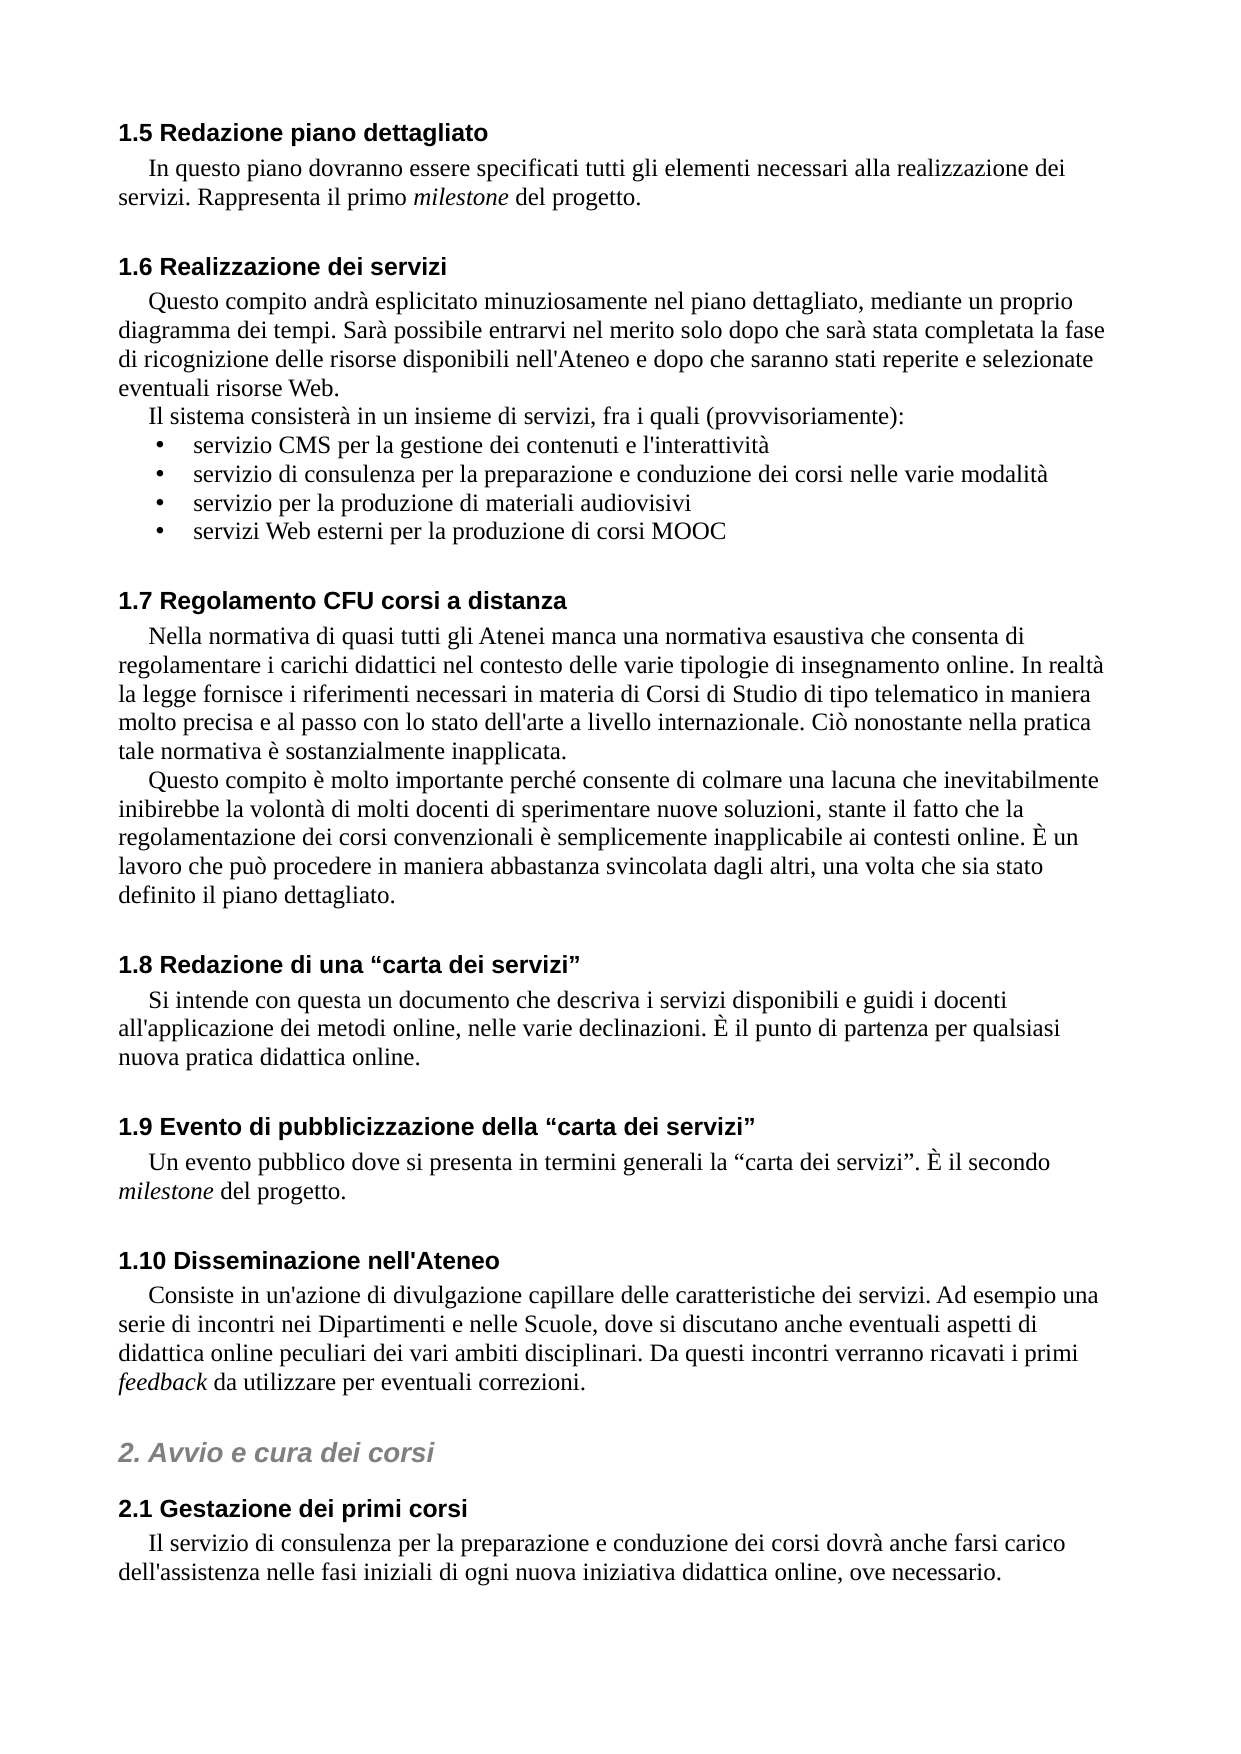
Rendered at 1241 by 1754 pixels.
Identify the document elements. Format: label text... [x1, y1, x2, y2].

subtitle 1.9 Evento di pubblicizzazione della “carta dei servizi” [118, 1112, 1122, 1141]
subtitle 2. Avvio e cura dei corsi [118, 1437, 1122, 1469]
subtitle 1.8 Redazione di una “carta dei servizi” [118, 950, 1122, 978]
subtitle 1.10 Disseminazione nell'Ateneo [118, 1246, 1122, 1274]
list servizio per la produzione di materiali audiovisivi [156, 488, 1122, 516]
text Questo compito andrà esplicitato minuziosamente nel piano dettagliato, mediante un proprio diagramma dei tempi. Sarà possibile entrarvi nel merito solo dopo che sarà stata completata la fase di ricognizione delle risorse disponibili nell'Ateneo e dopo che saranno stati reperite e selezionate eventuali risorse Web. [118, 286, 1122, 401]
list servizi Web esterni per la produzione di corsi MOOC [156, 516, 1122, 545]
text In questo piano dovranno essere specificati tutti gli elementi necessari alla realizzazione dei servizi. Rappresenta il primo milestone del progetto. [118, 153, 1122, 210]
text Il sistema consisterà in un insieme di servizi, fra i quali (provvisoriamente): [118, 401, 1122, 430]
text Questo compito è molto importante perché consente di colmare una lacuna che inevitabilmente inibirebbe la volontà di molti docenti di sperimentare nuove soluzioni, stante il fatto che la regolamentazione dei corsi convenzionali è semplicemente inapplicabile ai contesti online. È un lavoro che può procedere in maniera abbastanza svincolata dagli altri, una volta che sia stato definito il piano dettagliato. [118, 765, 1122, 909]
list servizio di consulenza per la preparazione e conduzione dei corsi nelle varie modalità [156, 459, 1122, 488]
subtitle 2.1 Gestazione dei primi corsi [118, 1494, 1122, 1522]
text Un evento pubblico dove si presenta in termini generali la “carta dei servizi”. È il secondo milestone del progetto. [118, 1147, 1122, 1204]
list servizio CMS per la gestione dei contenuti e l'interattività [156, 430, 1122, 459]
subtitle 1.6 Realizzazione dei servizi [118, 252, 1122, 280]
subtitle 1.5 Redazione piano dettagliato [118, 118, 1122, 147]
text Consiste in un'azione di divulgazione capillare delle caratteristiche dei servizi. Ad esempio una serie di incontri nei Dipartimenti e nelle Scuole, dove si discutano anche eventuali aspetti di didattica online peculiari dei vari ambiti disciplinari. Da questi incontri verranno ricavati i primi feedback da utilizzare per eventuali correzioni. [118, 1281, 1122, 1396]
text Si intende con questa un documento che descriva i servizi disponibili e guidi i docenti all'applicazione dei metodi online, nelle varie declinazioni. È il punto di partenza per qualsiasi nuova pratica didattica online. [118, 985, 1122, 1071]
text Nella normativa di quasi tutti gli Atenei manca una normativa esaustiva che consenta di regolamentare i carichi didattici nel contesto delle varie tipologie di insegnamento online. In realtà la legge fornisce i riferimenti necessari in materia di Corsi di Studio di tipo telematico in maniera molto precisa e al passo con lo stato dell'arte a livello internazionale. Ciò nonostante nella pratica tale normativa è sostanzialmente inapplicata. [118, 621, 1122, 765]
subtitle 1.7 Regolamento CFU corsi a distanza [118, 586, 1122, 615]
text Il servizio di consulenza per la preparazione e conduzione dei corsi dovrà anche farsi carico dell'assistenza nelle fasi iniziali di ogni nuova iniziativa didattica online, ove necessario. [118, 1528, 1122, 1586]
